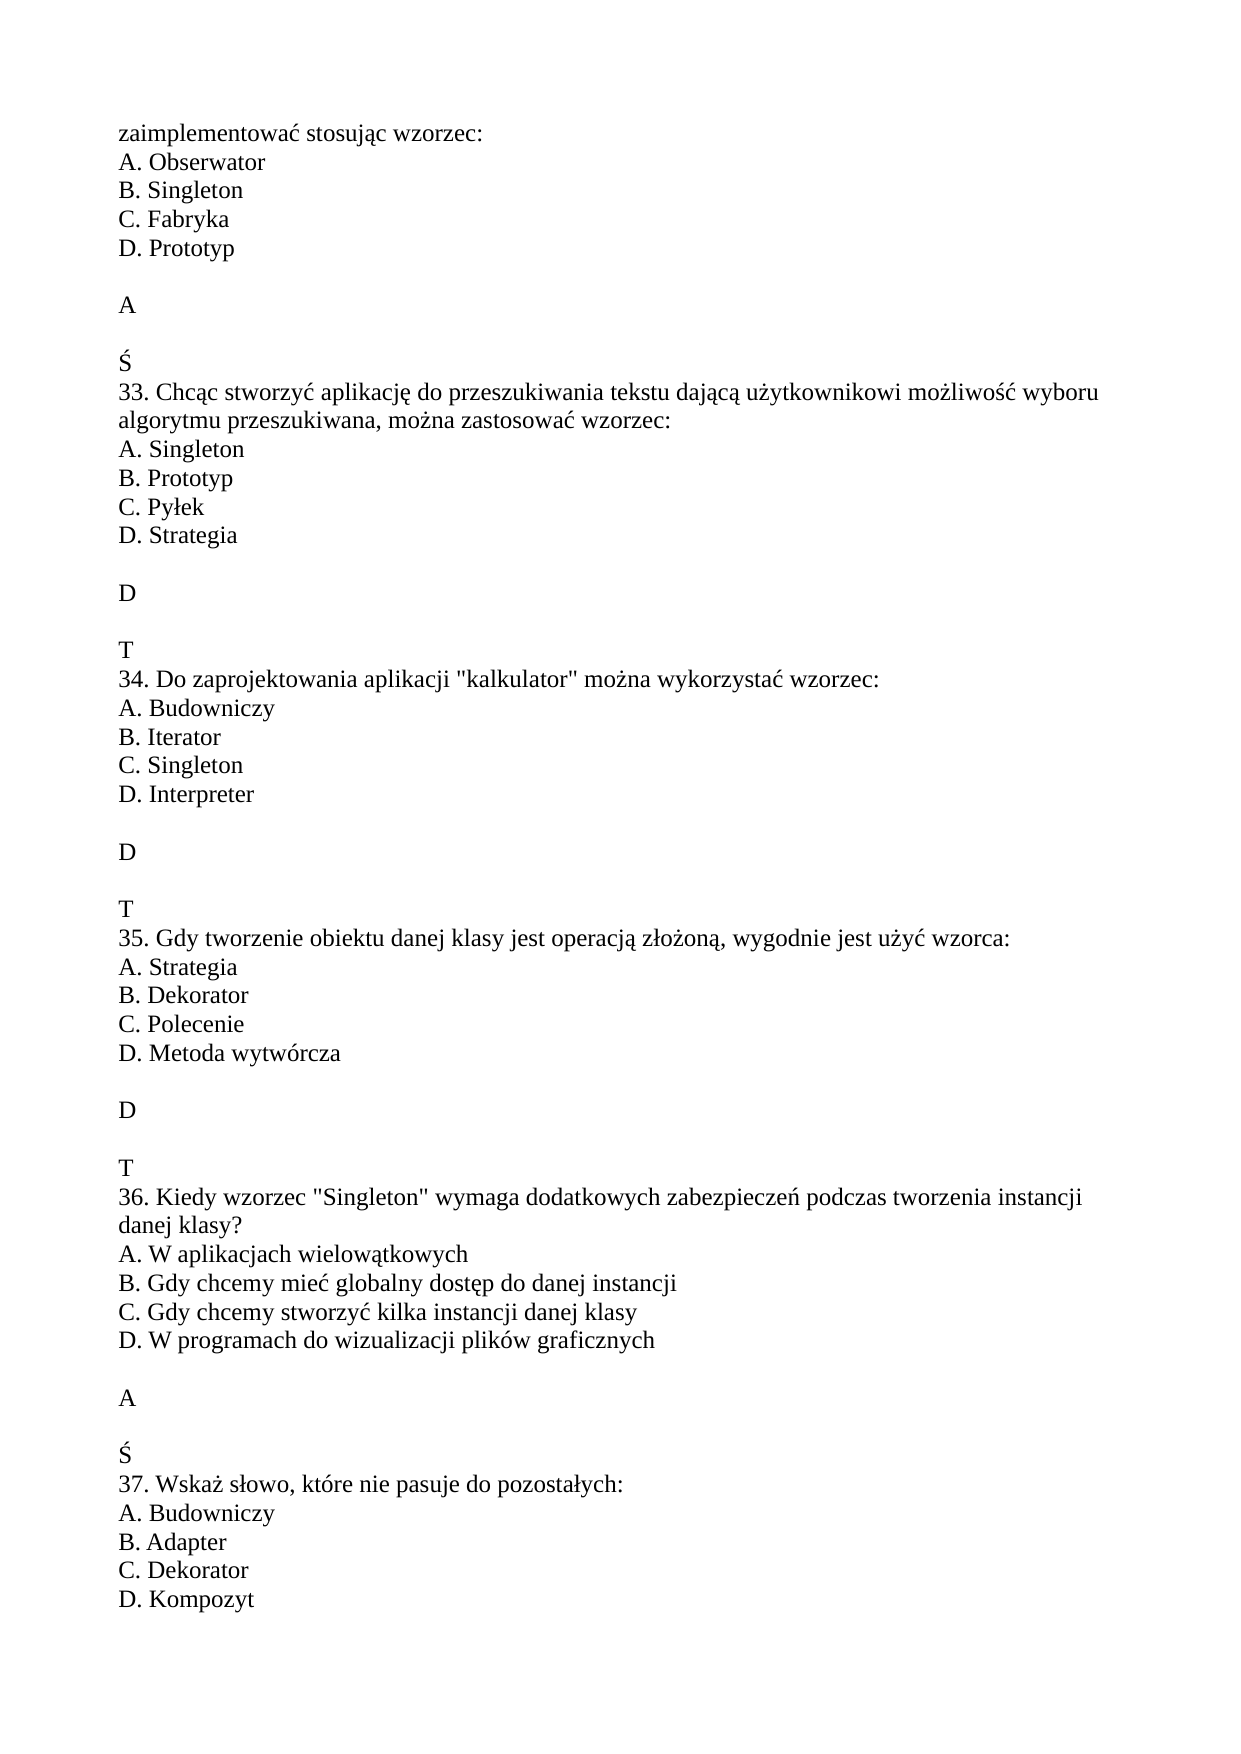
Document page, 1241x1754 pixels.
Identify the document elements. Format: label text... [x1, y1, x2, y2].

text B. Singleton [118, 176, 1122, 204]
text A [118, 291, 1122, 319]
text T [118, 1153, 1122, 1182]
text B. Adapter [118, 1527, 1122, 1556]
text 35. Gdy tworzenie obiektu danej klasy jest operacją złożoną, wygodnie jest użyć wzorca: [118, 923, 1122, 952]
text 36. Kiedy wzorzec "Singleton" wymaga dodatkowych zabezpieczeń podczas tworzenia instancji danej klasy? [118, 1182, 1122, 1239]
text A [118, 1383, 1122, 1412]
text D. Kompozyt [118, 1584, 1122, 1613]
text A. Budowniczy [118, 1498, 1122, 1527]
text D. Metoda wytwórcza [118, 1038, 1122, 1067]
text D [118, 1096, 1122, 1124]
text Ś [118, 348, 1122, 377]
text D. Prototyp [118, 233, 1122, 262]
text T [118, 636, 1122, 664]
text A. Singleton [118, 434, 1122, 463]
text B. Iterator [118, 722, 1122, 751]
text A. W aplikacjach wielowątkowych [118, 1239, 1122, 1268]
text A. Obserwator [118, 147, 1122, 176]
text C. Dekorator [118, 1556, 1122, 1584]
text 34. Do zaprojektowania aplikacji "kalkulator" można wykorzystać wzorzec: [118, 664, 1122, 693]
text C. Fabryka [118, 204, 1122, 233]
text C. Gdy chcemy stworzyć kilka instancji danej klasy [118, 1297, 1122, 1326]
text B. Prototyp [118, 463, 1122, 492]
text B. Gdy chcemy mieć globalny dostęp do danej instancji [118, 1268, 1122, 1297]
text C. Polecenie [118, 1009, 1122, 1038]
text D [118, 837, 1122, 866]
text D. Strategia [118, 521, 1122, 549]
text D. Interpreter [118, 779, 1122, 808]
text C. Singleton [118, 751, 1122, 779]
text Ś [118, 1441, 1122, 1469]
text B. Dekorator [118, 981, 1122, 1009]
text A. Budowniczy [118, 693, 1122, 722]
text 37. Wskaż słowo, które nie pasuje do pozostałych: [118, 1469, 1122, 1498]
text zaimplementować stosując wzorzec: [118, 118, 1122, 147]
text T [118, 894, 1122, 923]
text D [118, 578, 1122, 607]
text D. W programach do wizualizacji plików graficznych [118, 1326, 1122, 1354]
text 33. Chcąc stworzyć aplikację do przeszukiwania tekstu dającą użytkownikowi możliwość wyboru algorytmu przeszukiwana, można zastosować wzorzec: [118, 377, 1122, 434]
text A. Strategia [118, 952, 1122, 981]
text C. Pyłek [118, 492, 1122, 521]
